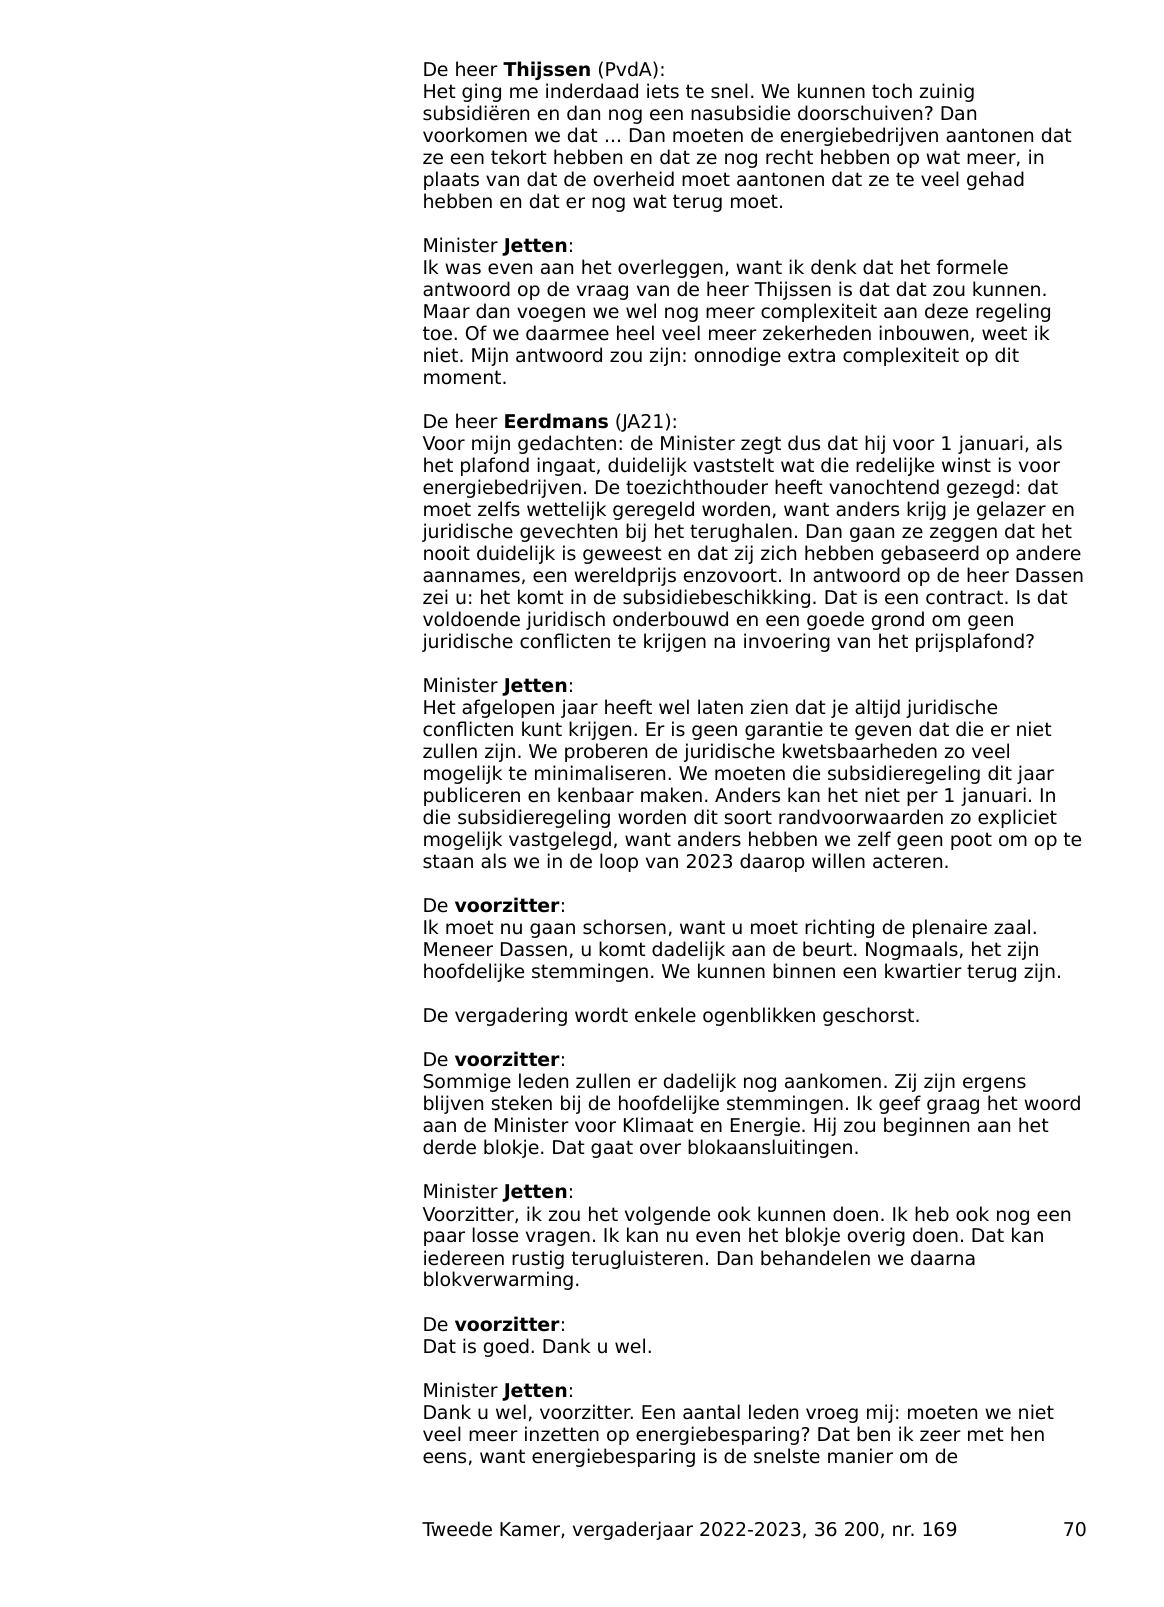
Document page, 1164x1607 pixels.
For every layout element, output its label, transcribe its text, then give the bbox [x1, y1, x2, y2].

text Voor mijn gedachten: de Minister zegt dus dat hij voor 1 januari, als het plafond ingaat, duidelijk vaststelt wat die redelijke winst is voor energiebedrijven. De toezichthouder heeft vanochtend gezegd: dat moet zelfs wettelijk geregeld worden, want anders krijg je gelazer en juridische gevechten bij het terughalen. Dan gaan ze zeggen dat het nooit duidelijk is geweest en dat zij zich hebben gebaseerd op andere aannames, een wereldprijs enzovoort. In antwoord op de heer Dassen zei u: het komt in de subsidiebeschikking. Dat is een contract. Is dat voldoende juridisch onderbouwd en een goede grond om geen juridische conflicten te krijgen na invoering van het prijsplafond? [422, 433, 1087, 653]
text Minister Jetten: [422, 1380, 1087, 1402]
text Minister Jetten: [422, 675, 1087, 697]
text De vergadering wordt enkele ogenblikken geschorst. [422, 1005, 1087, 1027]
text Het afgelopen jaar heeft wel laten zien dat je altijd juridische conflicten kunt krijgen. Er is geen garantie te geven dat die er niet zullen zijn. We proberen de juridische kwetsbaarheden zo veel mogelijk te minimaliseren. We moeten die subsidieregeling dit jaar publiceren en kenbaar maken. Anders kan het niet per 1 januari. In die subsidieregeling worden dit soort randvoorwaarden zo expliciet mogelijk vastgelegd, want anders hebben we zelf geen poot om op te staan als we in de loop van 2023 daarop willen acteren. [422, 697, 1087, 873]
text De voorzitter: [422, 895, 1087, 917]
text Dank u wel, voorzitter. Een aantal leden vroeg mij: moeten we niet veel meer inzetten op energiebesparing? Dat ben ik zeer met hen eens, want energiebesparing is de snelste manier om de [422, 1402, 1087, 1468]
text De heer Thijssen (PvdA): [422, 59, 1087, 81]
text Ik moet nu gaan schorsen, want u moet richting de plenaire zaal. Meneer Dassen, u komt dadelijk aan de beurt. Nogmaals, het zijn hoofdelijke stemmingen. We kunnen binnen een kwartier terug zijn. [422, 917, 1087, 983]
text De heer Eerdmans (JA21): [422, 411, 1087, 433]
text Sommige leden zullen er dadelijk nog aankomen. Zij zijn ergens blijven steken bij de hoofdelijke stemmingen. Ik geef graag het woord aan de Minister voor Klimaat en Energie. Hij zou beginnen aan het derde blokje. Dat gaat over blokaansluitingen. [422, 1071, 1087, 1159]
text De voorzitter: [422, 1313, 1087, 1336]
text De voorzitter: [422, 1049, 1087, 1071]
text Het ging me inderdaad iets te snel. We kunnen toch zuinig subsidiëren en dan nog een nasubsidie doorschuiven? Dan voorkomen we dat ... Dan moeten de energiebedrijven aantonen dat ze een tekort hebben en dat ze nog recht hebben op wat meer, in plaats van dat de overheid moet aantonen dat ze te veel gehad hebben en dat er nog wat terug moet. [422, 81, 1087, 213]
text Ik was even aan het overleggen, want ik denk dat het formele antwoord op de vraag van de heer Thijssen is dat dat zou kunnen. Maar dan voegen we wel nog meer complexiteit aan deze regeling toe. Of we daarmee heel veel meer zekerheden inbouwen, weet ik niet. Mijn antwoord zou zijn: onnodige extra complexiteit op dit moment. [422, 257, 1087, 389]
text Minister Jetten: [422, 235, 1087, 257]
text Minister Jetten: [422, 1181, 1087, 1203]
text Dat is goed. Dank u wel. [422, 1336, 1087, 1357]
text Voorzitter, ik zou het volgende ook kunnen doen. Ik heb ook nog een paar losse vragen. Ik kan nu even het blokje overig doen. Dat kan iedereen rustig terugluisteren. Dan behandelen we daarna blokverwarming. [422, 1203, 1087, 1291]
